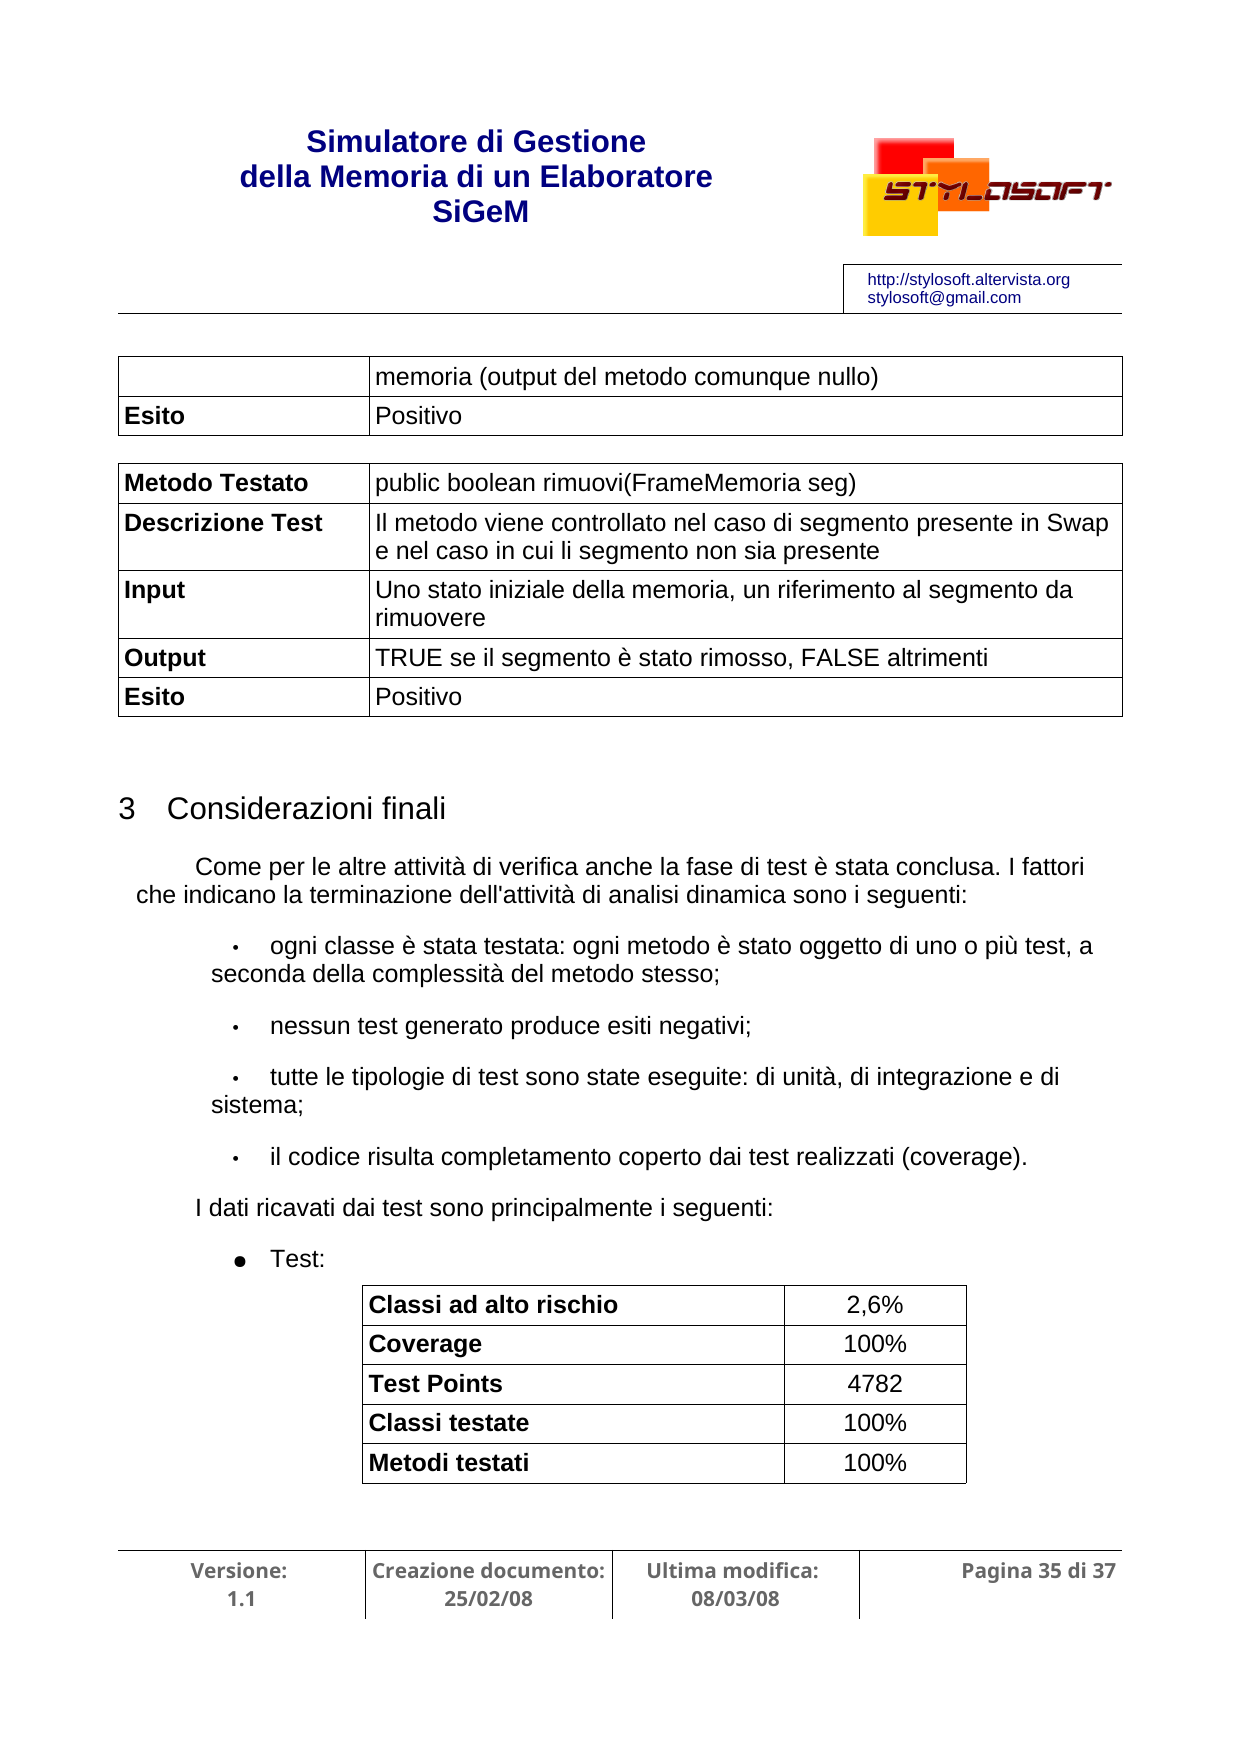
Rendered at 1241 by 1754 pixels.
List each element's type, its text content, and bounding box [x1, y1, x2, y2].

text I dati ricavati dai test sono principalmente i seguenti: [136, 1194, 1104, 1222]
table_header 2,6% [785, 1286, 966, 1324]
table_cell memoria (output del metodo comunque nullo) [370, 357, 1122, 396]
table_cell 100% [785, 1326, 966, 1364]
table_cell Input [119, 571, 369, 637]
table_cell Output [119, 639, 369, 677]
text Come per le altre attività di verifica anche la fase di test è stata conclusa. I fattori che indicano la terminazione dell'attività di analisi dinamica sono i seguenti: [136, 853, 1104, 909]
table_cell 100% [785, 1405, 966, 1443]
subtitle Considerazioni finali [118, 791, 1122, 826]
table_cell Positivo [370, 397, 1122, 435]
table_cell [119, 357, 369, 396]
table_header Classi ad alto rischio [363, 1286, 784, 1324]
table_cell Metodi testati [363, 1444, 784, 1482]
table_header public boolean rimuovi(FrameMemoria seg) [370, 464, 1122, 503]
table_cell 100% [785, 1444, 966, 1482]
picture [848, 123, 1117, 247]
table_cell Descrizione Test [119, 504, 369, 570]
table_cell Esito [119, 678, 369, 716]
table_cell Classi testate [363, 1405, 784, 1443]
list tutte le tipologie di test sono state eseguite: di unità, di integrazione e di sistema; [173, 1063, 1104, 1119]
table_cell Il metodo viene controllato nel caso di segmento presente in Swap e nel caso in cui li segmento non sia presente [370, 504, 1122, 570]
list Test: [173, 1245, 1104, 1273]
list il codice risulta completamento coperto dai test realizzati (coverage). [173, 1142, 1104, 1170]
table_cell 4782 [785, 1365, 966, 1403]
list nessun test generato produce esiti negativi; [173, 1012, 1104, 1039]
table_header Metodo Testato [119, 464, 369, 503]
list ogni classe è stata testata: ogni metodo è stato oggetto di uno o più test, a seconda della complessità del metodo stesso; [173, 932, 1104, 988]
table_cell Coverage [363, 1326, 784, 1364]
table_cell Uno stato iniziale della memoria, un riferimento al segmento da rimuovere [370, 571, 1122, 637]
table_cell TRUE se il segmento è stato rimosso, FALSE altrimenti [370, 639, 1122, 677]
table_cell Test Points [363, 1365, 784, 1403]
table_cell Esito [119, 397, 369, 435]
table_cell Positivo [370, 678, 1122, 716]
